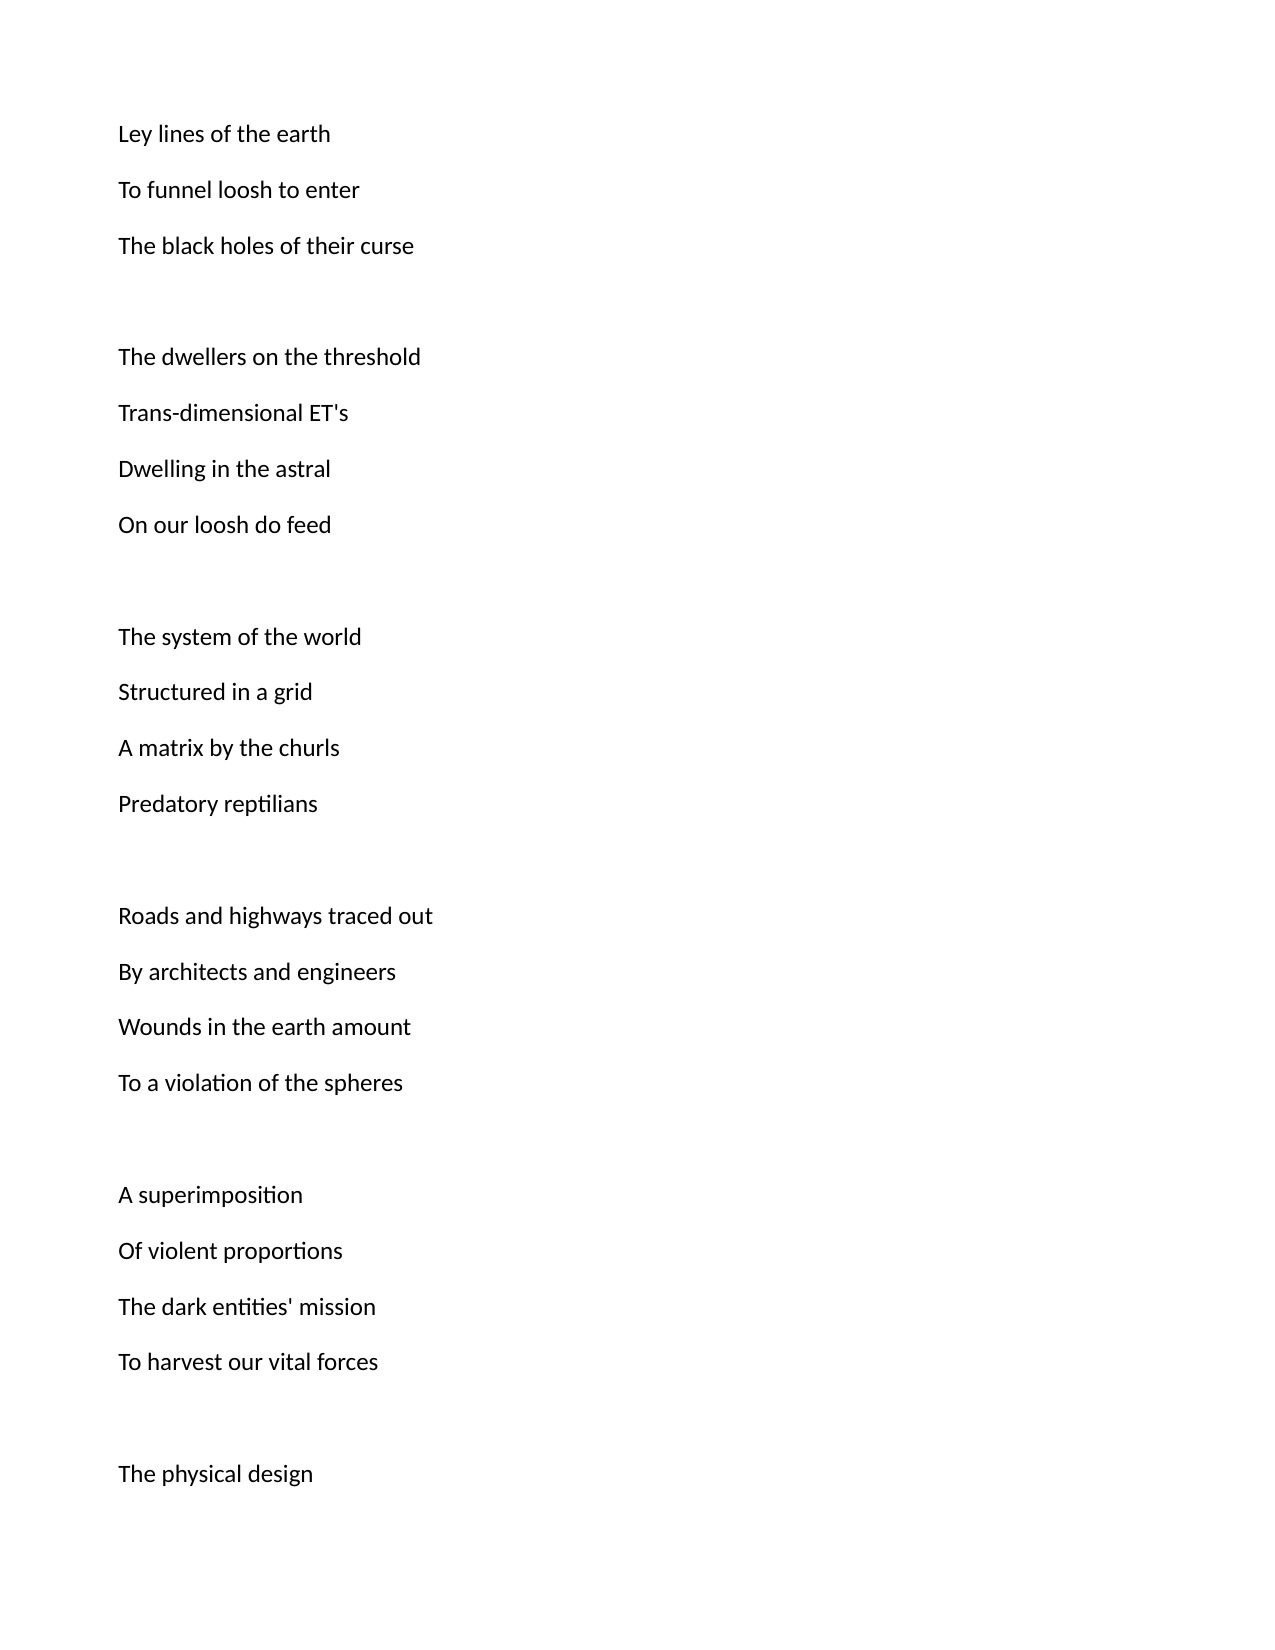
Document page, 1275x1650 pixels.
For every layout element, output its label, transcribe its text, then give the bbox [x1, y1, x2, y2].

text By architects and engineers [118, 956, 1157, 986]
text Of violent proportions [118, 1235, 1157, 1265]
text To funnel loosh to enter [118, 174, 1157, 204]
text The black holes of their curse [118, 230, 1157, 260]
text A matrix by the churls [118, 732, 1157, 763]
text Ley lines of the earth [118, 118, 1157, 149]
text The dwellers on the threshold [118, 341, 1157, 372]
text To a violation of the spheres [118, 1067, 1157, 1098]
text To harvest our vital forces [118, 1346, 1157, 1377]
text On our loosh do feed [118, 509, 1157, 539]
text Predatory reptilians [118, 788, 1157, 819]
text The physical design [118, 1458, 1157, 1489]
text The system of the world [118, 621, 1157, 651]
text The dark entities' mission [118, 1291, 1157, 1321]
text Wounds in the earth amount [118, 1011, 1157, 1042]
text A superimposition [118, 1179, 1157, 1209]
text Trans-dimensional ET's [118, 397, 1157, 428]
text Roads and highways traced out [118, 900, 1157, 930]
text Dwelling in the astral [118, 453, 1157, 484]
text Structured in a grid [118, 676, 1157, 707]
